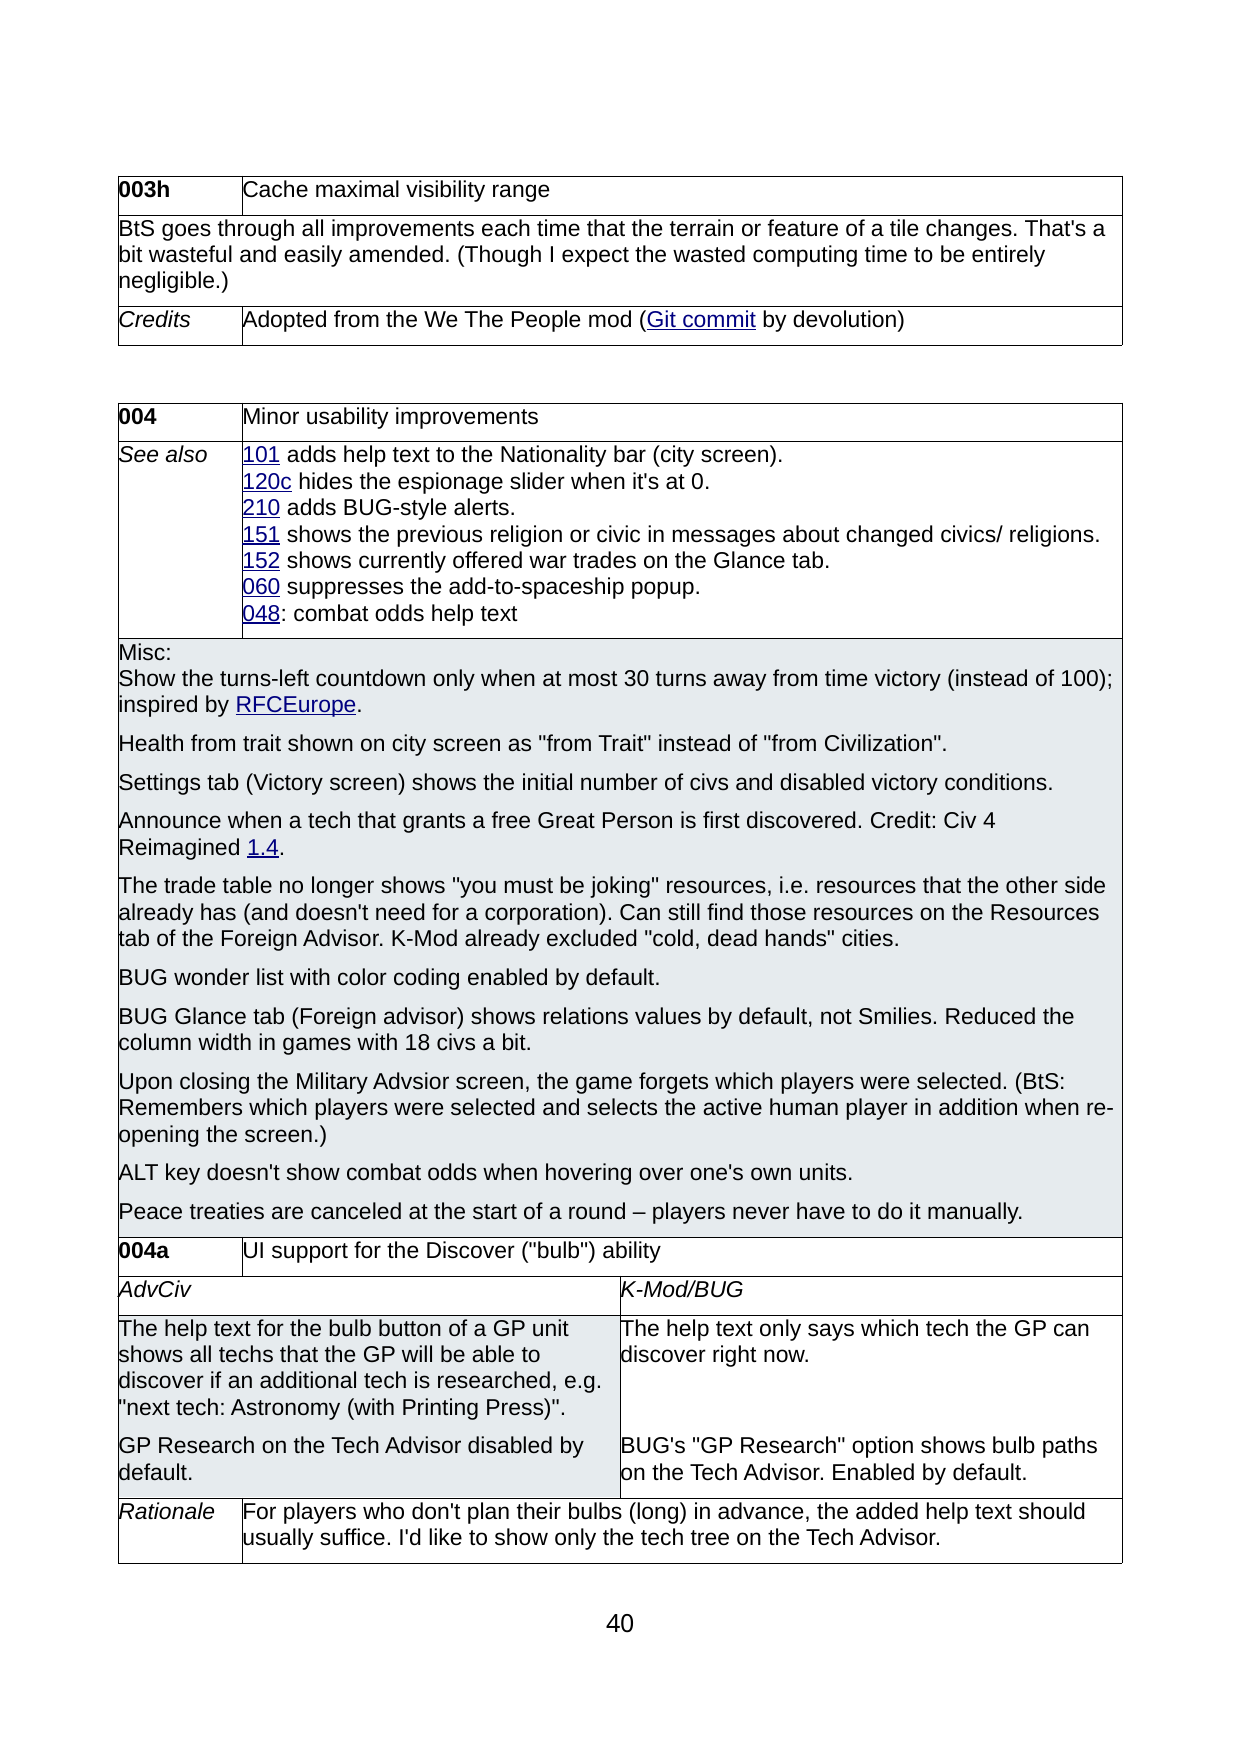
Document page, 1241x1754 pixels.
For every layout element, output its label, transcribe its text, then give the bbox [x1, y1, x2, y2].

table_cell See also [119, 442, 242, 638]
table_cell 004a [119, 1238, 242, 1276]
table_cell 101 adds help text to the Nationality bar (city screen). 120c hides the espionage slider when it's at 0. 210 adds BUG-style alerts. 151 shows the previous religion or civic in messages about changed civics/ religions. 152 shows currently offered war trades on the Glance tab. 060 suppresses the add-to-spaceship popup. 048: combat odds help text [243, 442, 1122, 638]
table_cell BtS goes through all improvements each time that the terrain or feature of a tile changes. That's a bit wasteful and easily amended. (Though I expect the wasted computing time to be entirely negligible.) [119, 216, 1122, 306]
table_header 004 [119, 404, 242, 441]
table_cell K-Mod/BUG [621, 1277, 1122, 1314]
table_cell AdvCiv [119, 1277, 620, 1314]
table_cell The help text only says which tech the GP can discover right now. BUG's "GP Research" option shows bulb paths on the Tech Advisor. Enabled by default. [621, 1316, 1122, 1497]
table_cell Adopted from the We The People mod (Git commit by devolution) [243, 307, 1122, 345]
table_cell For players who don't plan their bulbs (long) in advance, the added help text should usually suffice. I'd like to show only the tech tree on the Tech Advisor. [243, 1499, 1122, 1563]
table_cell The help text for the bulb button of a GP unit shows all techs that the GP will be able to discover if an additional tech is researched, e.g. "next tech: Astronomy (with Printing Press)". GP Research on the Tech Advisor disabled by default. [119, 1316, 620, 1497]
table_cell Rationale [119, 1499, 242, 1563]
table_cell Credits [119, 307, 242, 345]
table_header 003h [119, 177, 242, 214]
table_cell UI support for the Discover ("bulb") ability [243, 1238, 1122, 1276]
table_header Minor usability improvements [243, 404, 1122, 441]
table_header Cache maximal visibility range [243, 177, 1122, 214]
table_cell Misc: Show the turns-left countdown only when at most 30 turns away from time victory (instead of 100); inspired by RFCEurope. Health from trait shown on city screen as "from Trait" instead of "from Civilization". Settings tab (Victory screen) shows the initial number of civs and disabled victory conditions. Announce when a tech that grants a free Great Person is first discovered. Credit: Civ 4 Reimagined 1.4. The trade table no longer shows "you must be joking" resources, i.e. resources that the other side already has (and doesn't need for a corporation). Can still find those resources on the Resources tab of the Foreign Advisor. K-Mod already excluded "cold, dead hands" cities. BUG wonder list with color coding enabled by default. BUG Glance tab (Foreign advisor) shows relations values by default, not Smilies. Reduced the column width in games with 18 civs a bit. Upon closing the Military Advsior screen, the game forgets which players were selected. (BtS: Remembers which players were selected and selects the active human player in addition when re-opening the screen.) ALT key doesn't show combat odds when hovering over one's own units. Peace treaties are canceled at the start of a round – players never have to do it manually. [119, 639, 1122, 1237]
